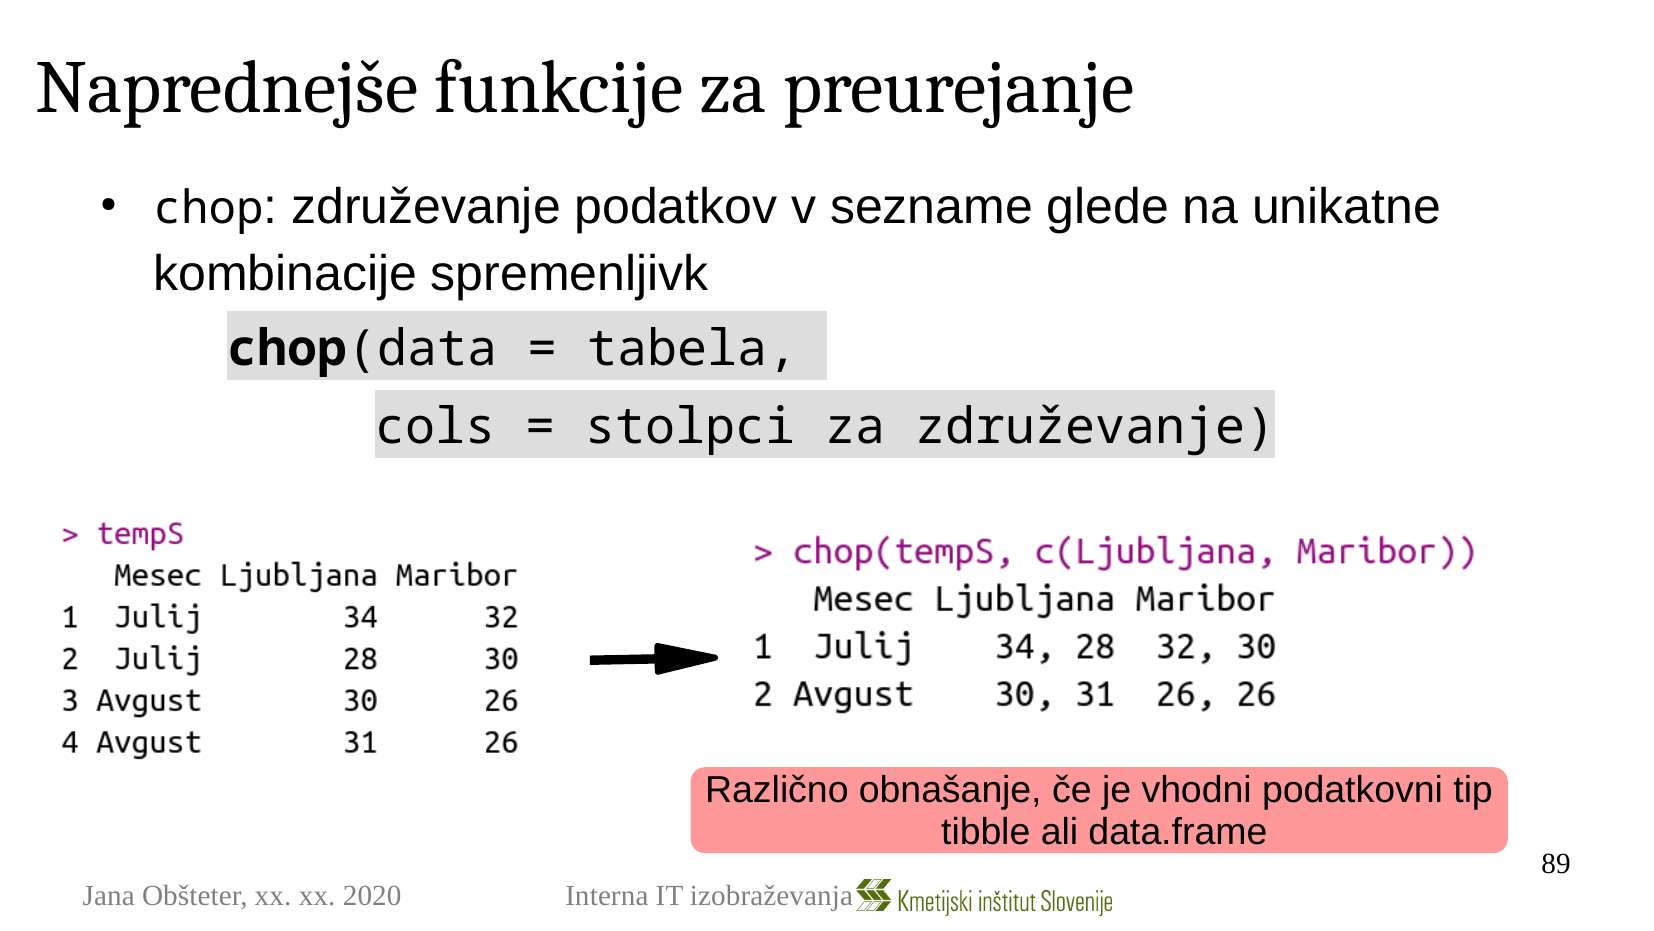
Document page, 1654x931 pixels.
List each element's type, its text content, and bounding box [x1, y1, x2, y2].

picture [743, 526, 1488, 722]
picture [55, 510, 534, 768]
text_box Različno obnašanje, če je vhodni podatkovni tip tibble ali data.frame [690, 767, 1508, 854]
list chop: združevanje podatkov v sezname glede na unikatne kombinacije spremenljivk chop(data = tabela, cols = stolpci za združevanje) [82, 165, 1642, 827]
picture [856, 879, 1112, 916]
title Naprednejše funkcije za preurejanje [35, 21, 1524, 154]
